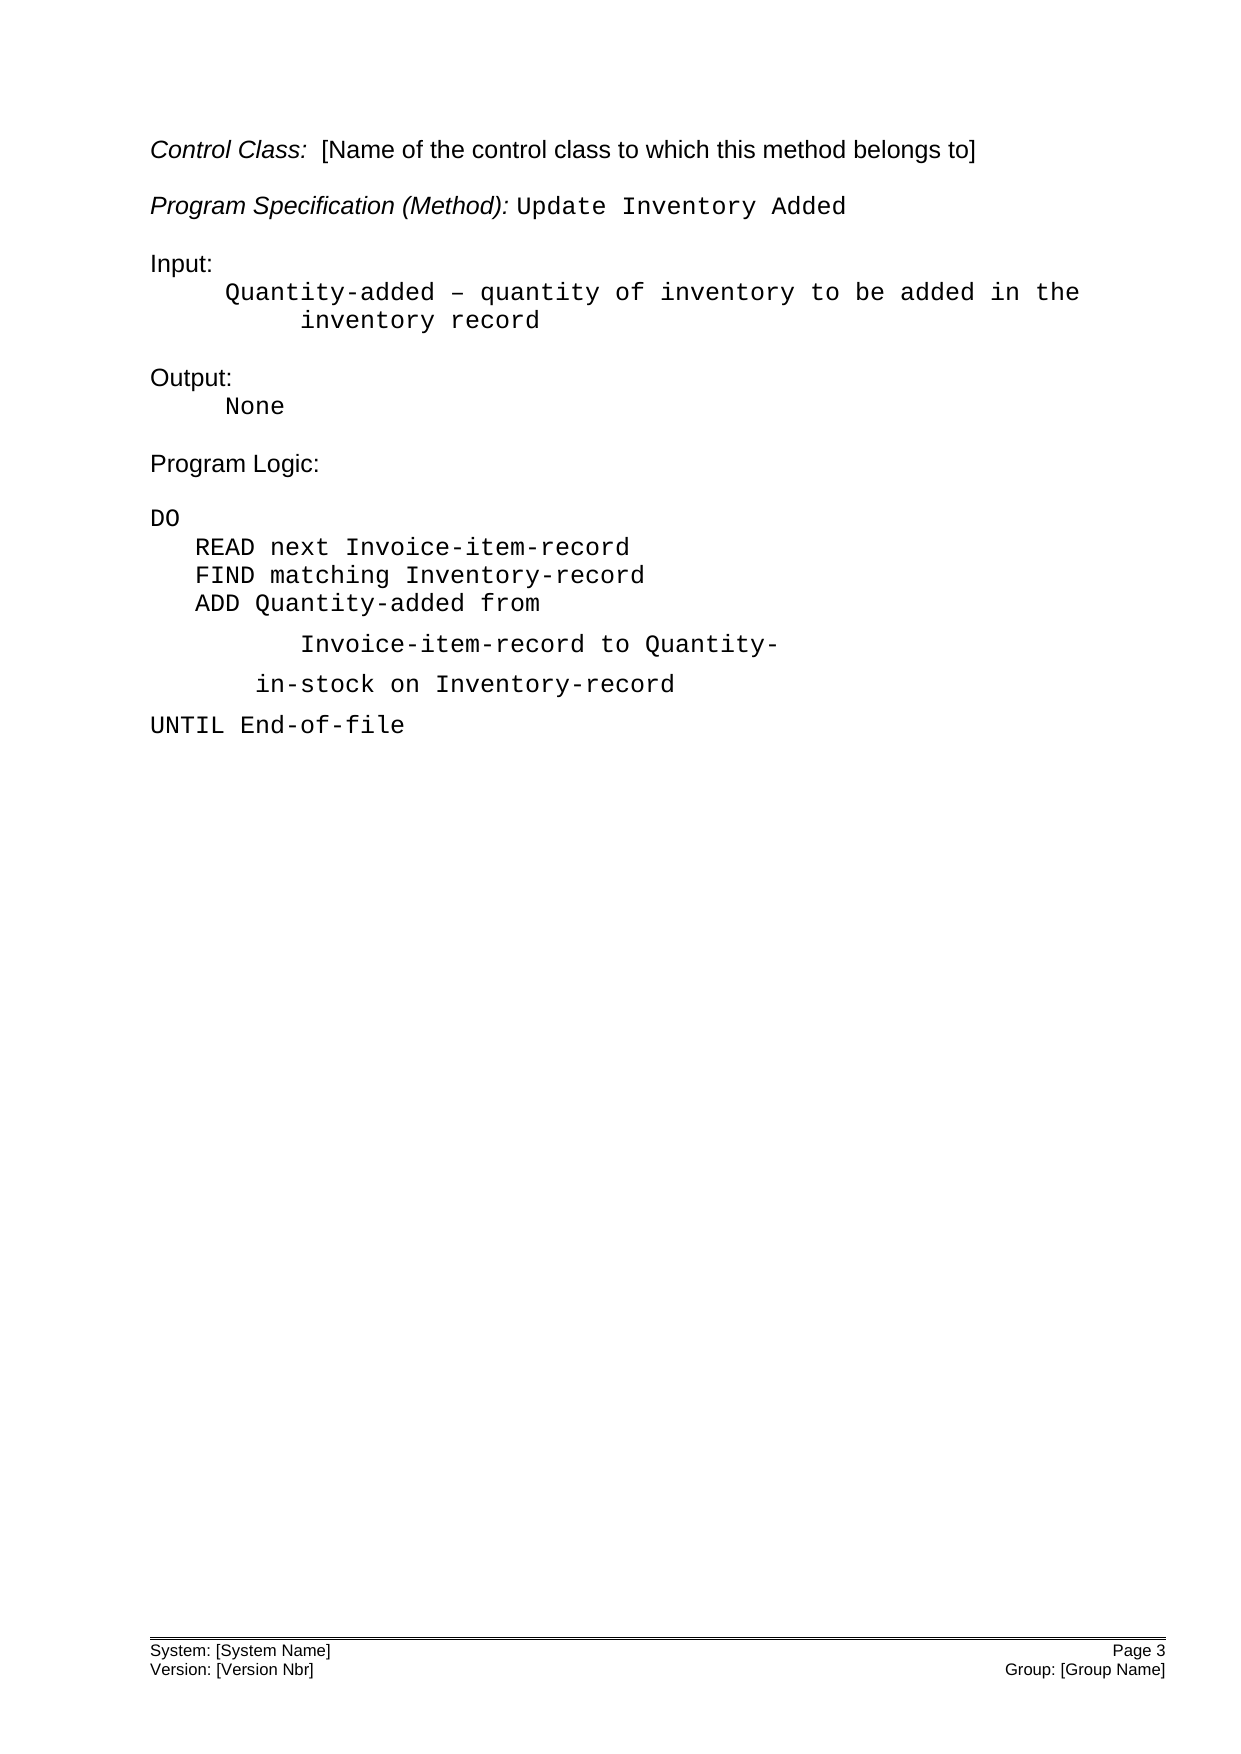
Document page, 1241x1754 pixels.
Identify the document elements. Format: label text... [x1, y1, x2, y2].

text None [150, 392, 1166, 422]
text Invoice-item-record to Quantity- [150, 631, 1166, 660]
text DO READ next Invoice-item-record FIND matching Inventory-record ADD Quantity-added from [150, 506, 1166, 619]
text UNTIL End-of-file [150, 713, 1166, 741]
text Input: [150, 249, 1166, 277]
text in-stock on Inventory-record [150, 672, 1166, 700]
text Quantity-added – quantity of inventory to be added in the [150, 277, 1166, 307]
text inventory record [150, 307, 1166, 336]
text Program Logic: [150, 450, 1166, 478]
text Output: [150, 364, 1166, 392]
text Control Class: [Name of the control class to which this method belongs to] [150, 136, 1166, 164]
text Program Specification (Method): Update Inventory Added [150, 191, 1166, 222]
